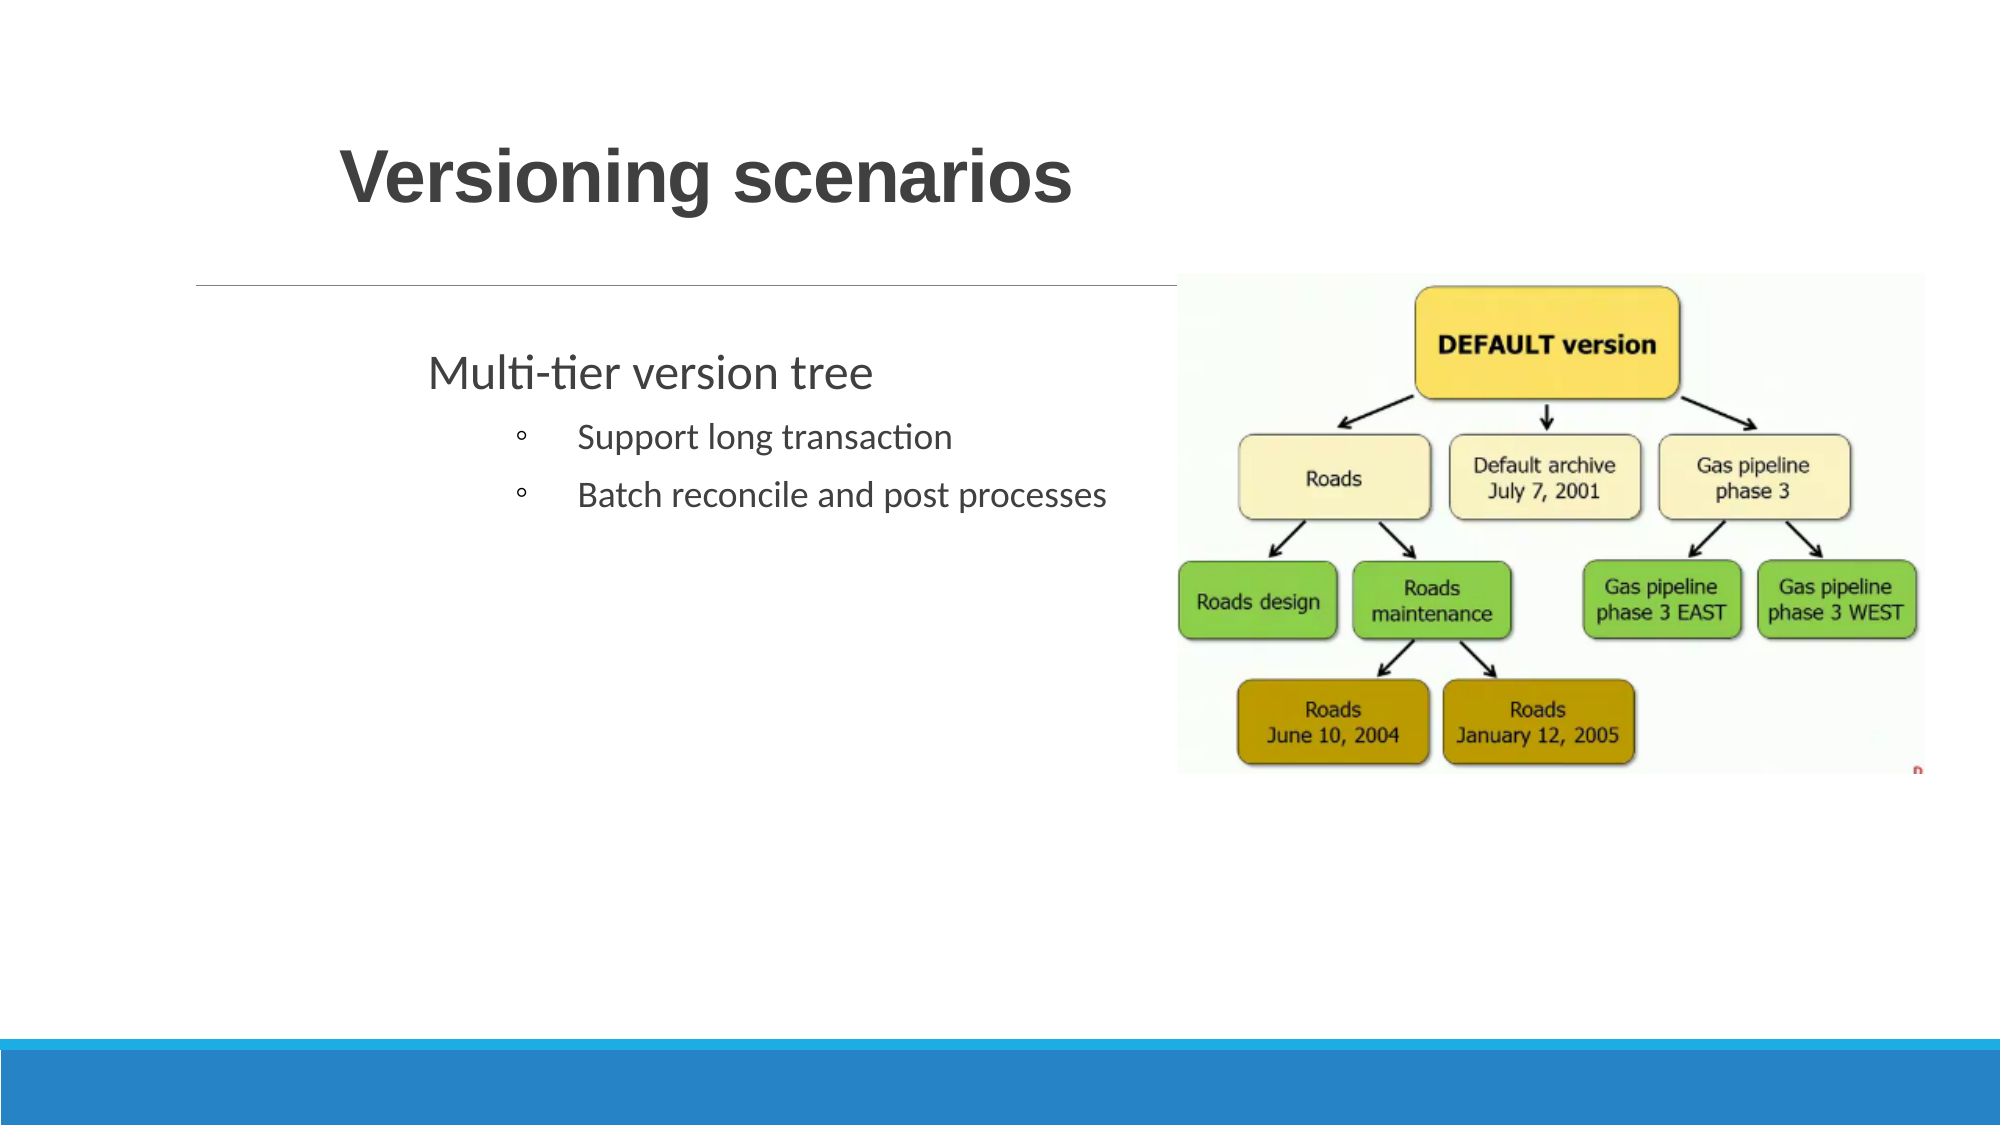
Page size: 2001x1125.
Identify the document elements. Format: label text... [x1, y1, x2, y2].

picture [1177, 273, 1925, 774]
list Multi-tier version tree Support long transaction Batch reconcile and post processes [324, 324, 1143, 1078]
title Versioning scenarios [324, 45, 1675, 233]
